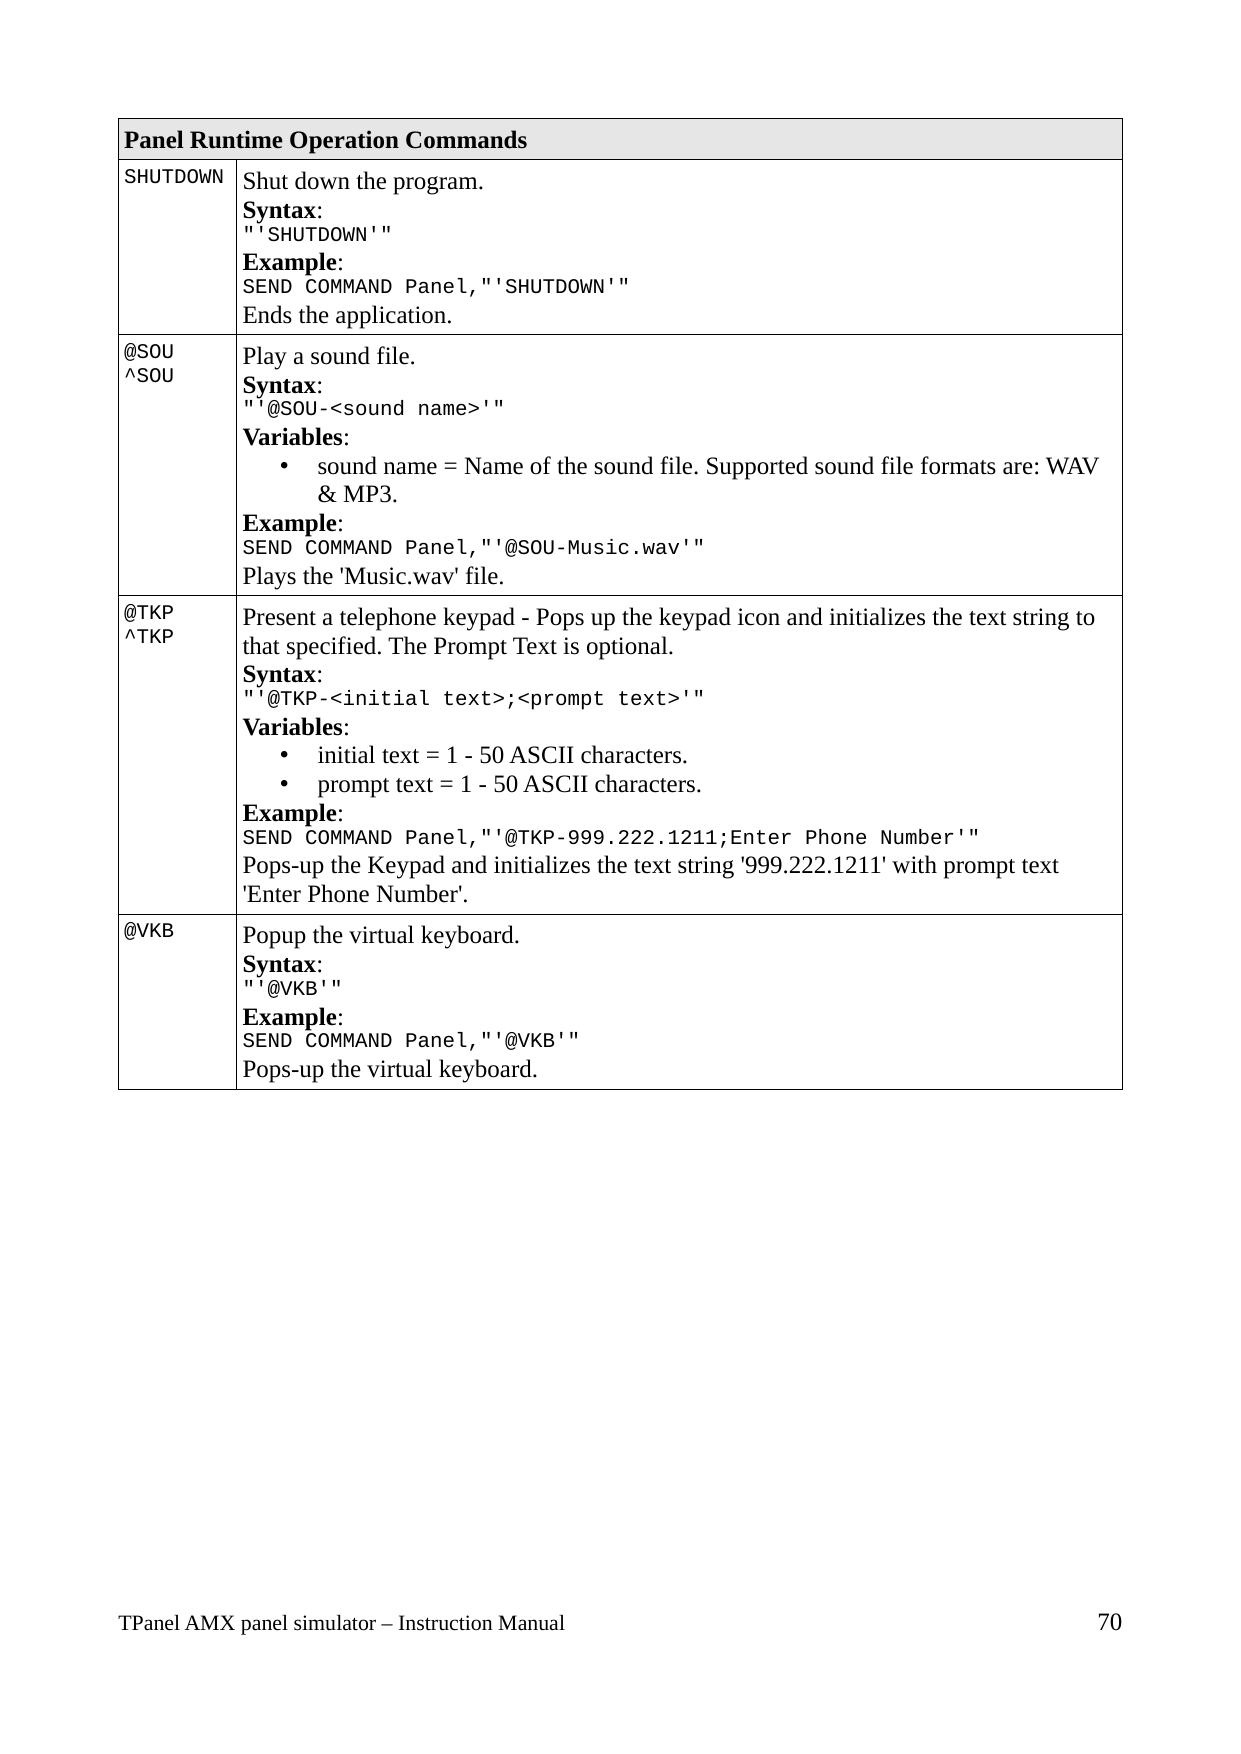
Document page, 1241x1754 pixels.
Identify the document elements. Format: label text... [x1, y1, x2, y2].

table_cell Popup the virtual keyboard. Syntax: "'@VKB'" Example: SEND COMMAND Panel,"'@VKB'" Pops-up the virtual keyboard. [237, 915, 1122, 1088]
table_header Panel Runtime Operation Commands [119, 119, 1122, 159]
table_cell Shut down the program. Syntax: "'SHUTDOWN'" Example: SEND COMMAND Panel,"'SHUTDOWN'" Ends the application. [237, 160, 1122, 334]
table_cell @TKP ^TKP [119, 596, 236, 914]
table_cell @SOU ^SOU [119, 335, 236, 595]
table_cell Play a sound file. Syntax: "'@SOU-<sound name>'" Variables: sound name = Name of the sound file. Supported sound file formats are: WAV & MP3. Example: SEND COMMAND Panel,"'@SOU-Music.wav'" Plays the 'Music.wav' file. [237, 335, 1122, 595]
table_cell SHUTDOWN [119, 160, 236, 334]
table_cell Present a telephone keypad - Pops up the keypad icon and initializes the text string to that specified. The Prompt Text is optional. Syntax: "'@TKP-<initial text>;<prompt text>'" Variables: initial text = 1 - 50 ASCII characters. prompt text = 1 - 50 ASCII characters. Example: SEND COMMAND Panel,"'@TKP-999.222.1211;Enter Phone Number'" Pops-up the Keypad and initializes the text string '999.222.1211' with prompt text 'Enter Phone Number'. [237, 596, 1122, 914]
table_cell @VKB [119, 915, 236, 1088]
